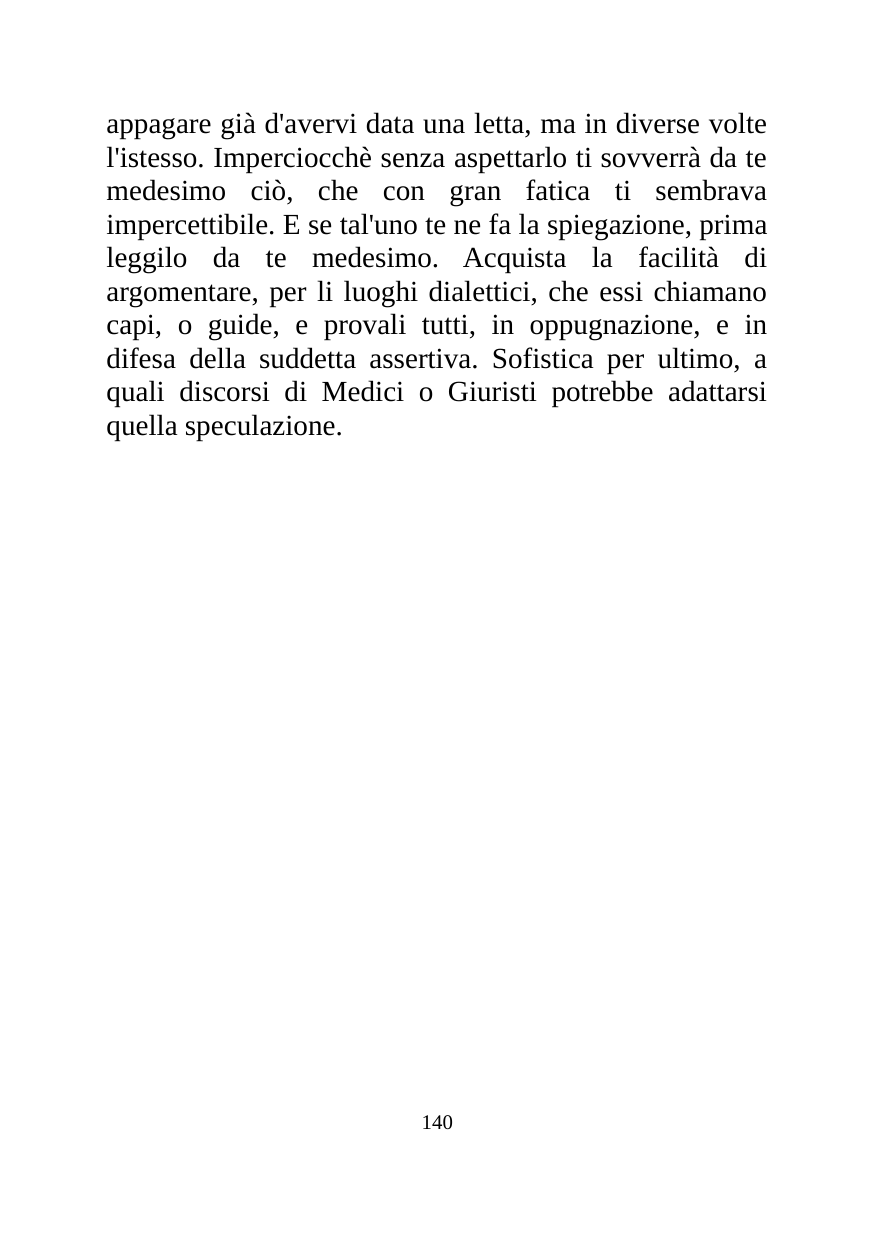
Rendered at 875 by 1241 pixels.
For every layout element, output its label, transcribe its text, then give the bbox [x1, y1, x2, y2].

text appagare già d'avervi data una letta, ma in diverse volte l'istesso. Imperciocchè senza aspettarlo ti sovverrà da te medesimo ciò, che con gran fatica ti sembrava impercettibile. E se tal'uno te ne fa la spiegazione, prima leggilo da te medesimo. Acquista la facilità di argomentare, per li luoghi dialettici, che essi chiamano capi, o guide, e provali tutti, in oppugnazione, e in difesa della suddetta assertiva. Sofistica per ultimo, a quali discorsi di Medici o Giuristi potrebbe adattarsi quella speculazione. [106, 106, 768, 442]
